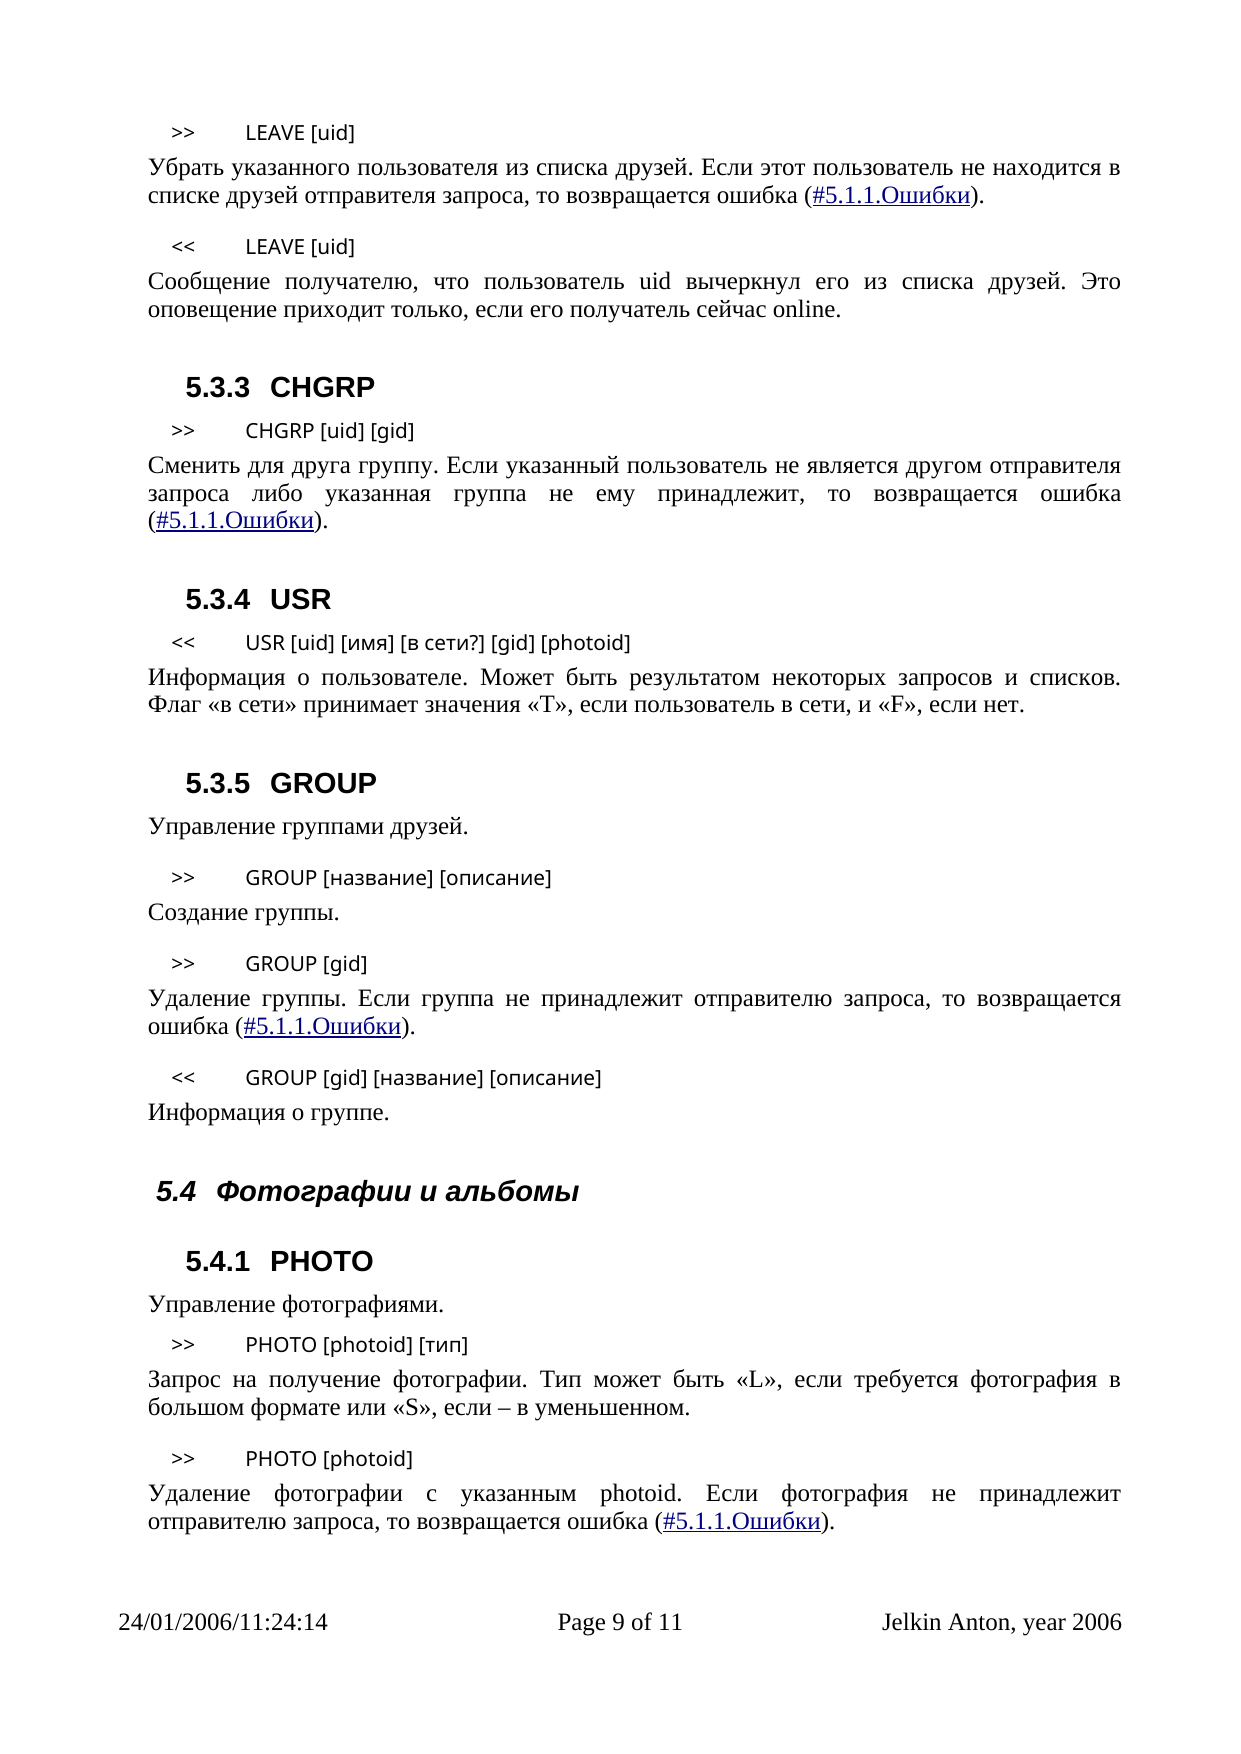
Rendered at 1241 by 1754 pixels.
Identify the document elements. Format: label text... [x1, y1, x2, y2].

text >> GROUP [gid] [171, 949, 1122, 978]
text Удаление группы. Если группа не принадлежит отправителю запроса, то возвращается ошибка (#5.1.1.Ошибки). [148, 984, 1122, 1040]
text Сообщение получателю, что пользователь uid вычеркнул его из списка друзей. Это оповещение приходит только, если его получатель сейчас online. [148, 267, 1122, 322]
subtitle USR [177, 583, 1122, 615]
text >> GROUP [название] [описание] [171, 863, 1122, 892]
text >> CHGRP [uid] [gid] [171, 416, 1122, 444]
text Запрос на получение фотографии. Тип может быть «L», если требуется фотография в большом формате или «S», если – в уменьшенном. [148, 1365, 1122, 1421]
text << USR [uid] [имя] [в сети?] [gid] [photoid] [171, 628, 1122, 656]
text >> PHOTO [photoid] [171, 1444, 1122, 1473]
text Информация о пользователе. Может быть результатом некоторых запросов и списков. Флаг «в сети» принимает значения «T», если пользователь в сети, и «F», если нет. [148, 663, 1122, 718]
subtitle GROUP [177, 767, 1122, 799]
subtitle PHOTO [177, 1245, 1122, 1277]
text >> LEAVE [uid] [171, 118, 1122, 147]
text Управление фотографиями. [148, 1290, 1122, 1318]
text Удаление фотографии с указанным photoid. Если фотография не принадлежит отправителю запроса, то возвращается ошибка (#5.1.1.Ошибки). [148, 1479, 1122, 1534]
subtitle CHGRP [177, 371, 1122, 404]
text >> PHOTO [photoid] [тип] [171, 1330, 1122, 1359]
text << GROUP [gid] [название] [описание] [171, 1063, 1122, 1092]
subtitle Фотографии и альбомы [148, 1175, 1122, 1207]
text << LEAVE [uid] [171, 232, 1122, 261]
text Сменить для друга группу. Если указанный пользователь не является другом отправителя запроса либо указанная группа не ему принадлежит, то возвращается ошибка (#5.1.1.Ошибки). [148, 451, 1122, 534]
text Убрать указанного пользователя из списка друзей. Если этот пользователь не находится в списке друзей отправителя запроса, то возвращается ошибка (#5.1.1.Ошибки). [148, 153, 1122, 208]
text Управление группами друзей. [148, 812, 1122, 840]
text Создание группы. [148, 898, 1122, 926]
text Информация о группе. [148, 1098, 1122, 1126]
